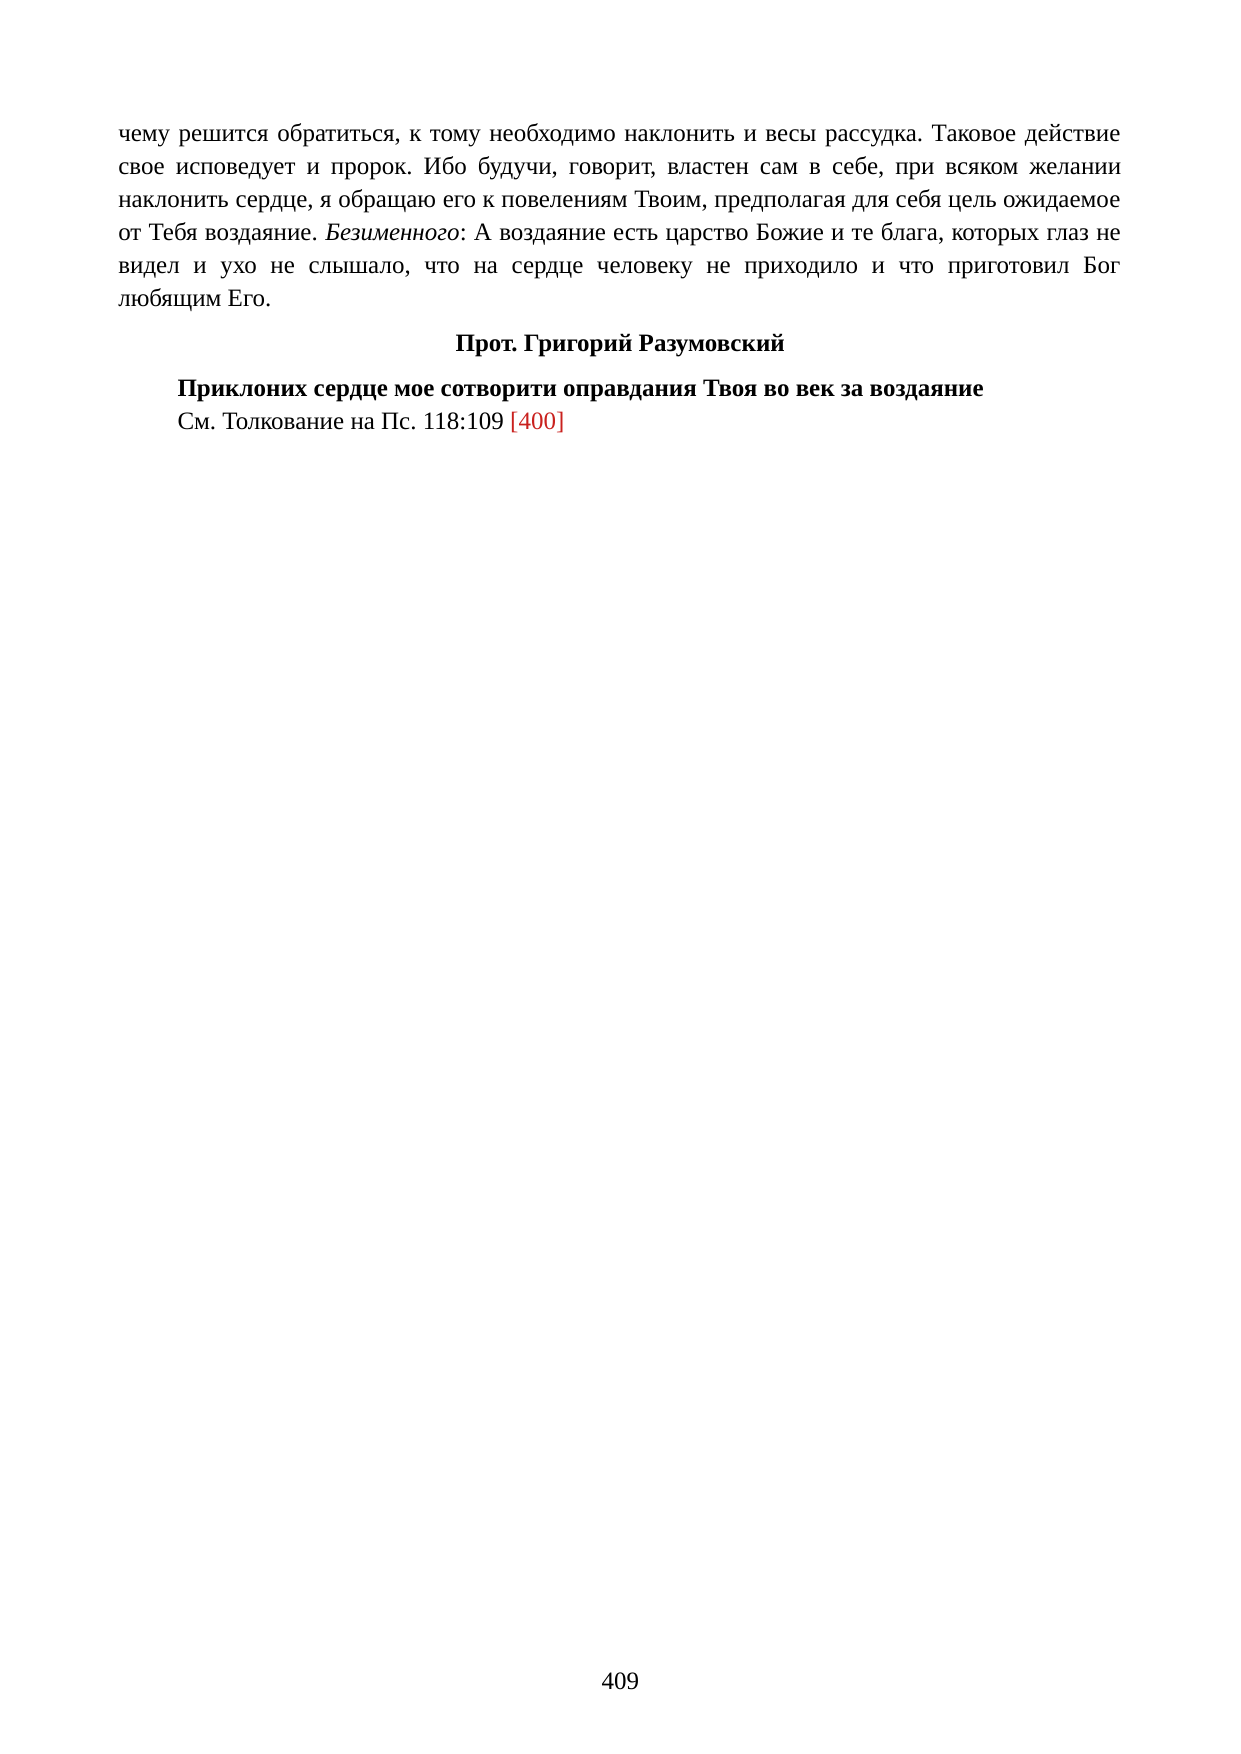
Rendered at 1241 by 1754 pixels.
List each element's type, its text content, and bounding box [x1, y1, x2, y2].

text См. Толкование на Пс. 118:109 [400] [118, 406, 1122, 434]
text Приклоних сердце мое сотворити оправдания Твоя во век за воздаяние [118, 373, 1122, 402]
subtitle Прот. Григорий Разумовский [118, 328, 1122, 357]
text чему решится обратиться, к тому необходимо наклонить и весы рассудка. Таковое действие свое исповедует и пророк. Ибо будучи, говорит, властен сам в себе, при всяком желании наклонить сердце, я обращаю его к повелениям Твоим, предполагая для себя цель ожидаемое от Тебя воздаяние. Безименного: А воздаяние есть царство Божие и те блага, которых глаз не видел и ухо не слышало, что на сердце человеку не приходило и что приготовил Бог любящим Его. [118, 118, 1122, 312]
